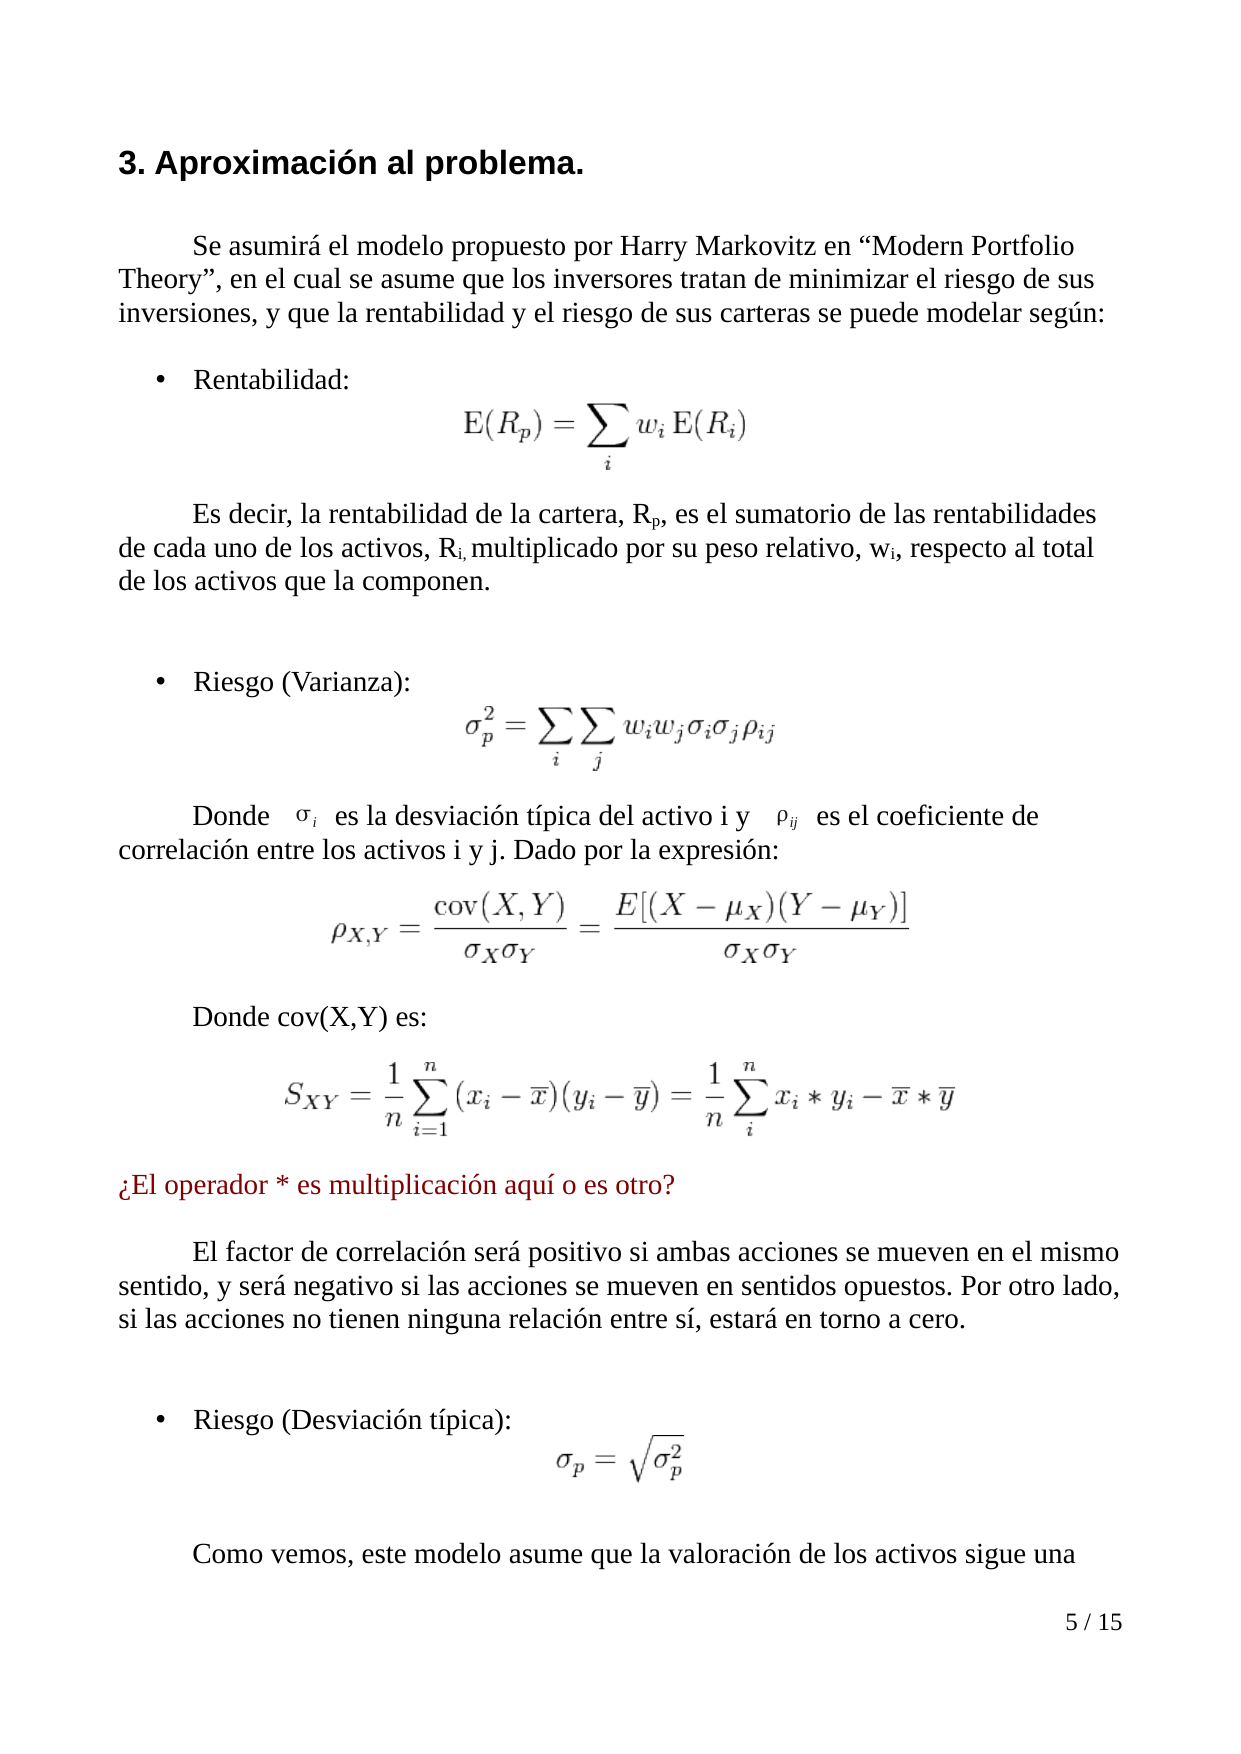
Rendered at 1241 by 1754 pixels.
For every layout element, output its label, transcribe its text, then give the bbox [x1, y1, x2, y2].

picture [463, 402, 745, 470]
text Donde es la desviación típica del activo i y es el coeficiente de correlación entre los activos i y j. Dado por la expresión: [118, 798, 1122, 865]
picture [556, 1435, 685, 1484]
list Riesgo (Varianza): [156, 664, 1122, 698]
picture [285, 1062, 956, 1138]
picture [331, 890, 910, 963]
list Riesgo (Desviación típica): [156, 1402, 1122, 1436]
text ¿El operador * es multiplicación aquí o es otro? [118, 1167, 1122, 1201]
text Se asumirá el modelo propuesto por Harry Markovitz en “Modern Portfolio Theory”, en el cual se asume que los inversores tratan de minimizar el riesgo de sus inversiones, y que la rentabilidad y el riesgo de sus carteras se puede modelar según: [118, 228, 1122, 328]
text Como vemos, este modelo asume que la valoración de los activos sigue una [118, 1536, 1122, 1570]
picture [465, 706, 775, 771]
list Rentabilidad: [156, 362, 1122, 396]
subtitle 3. Aproximación al problema. [118, 143, 1122, 182]
text Es decir, la rentabilidad de la cartera, Rp, es el sumatorio de las rentabilidades de cada uno de los activos, Ri, multiplicado por su peso relativo, wi, respecto al total de los activos que la componen. [118, 496, 1122, 597]
text Donde cov(X,Y) es: [118, 999, 1122, 1033]
text El factor de correlación será positivo si ambas acciones se mueven en el mismo sentido, y será negativo si las acciones se mueven en sentidos opuestos. Por otro lado, si las acciones no tienen ninguna relación entre sí, estará en torno a cero. [118, 1234, 1122, 1335]
